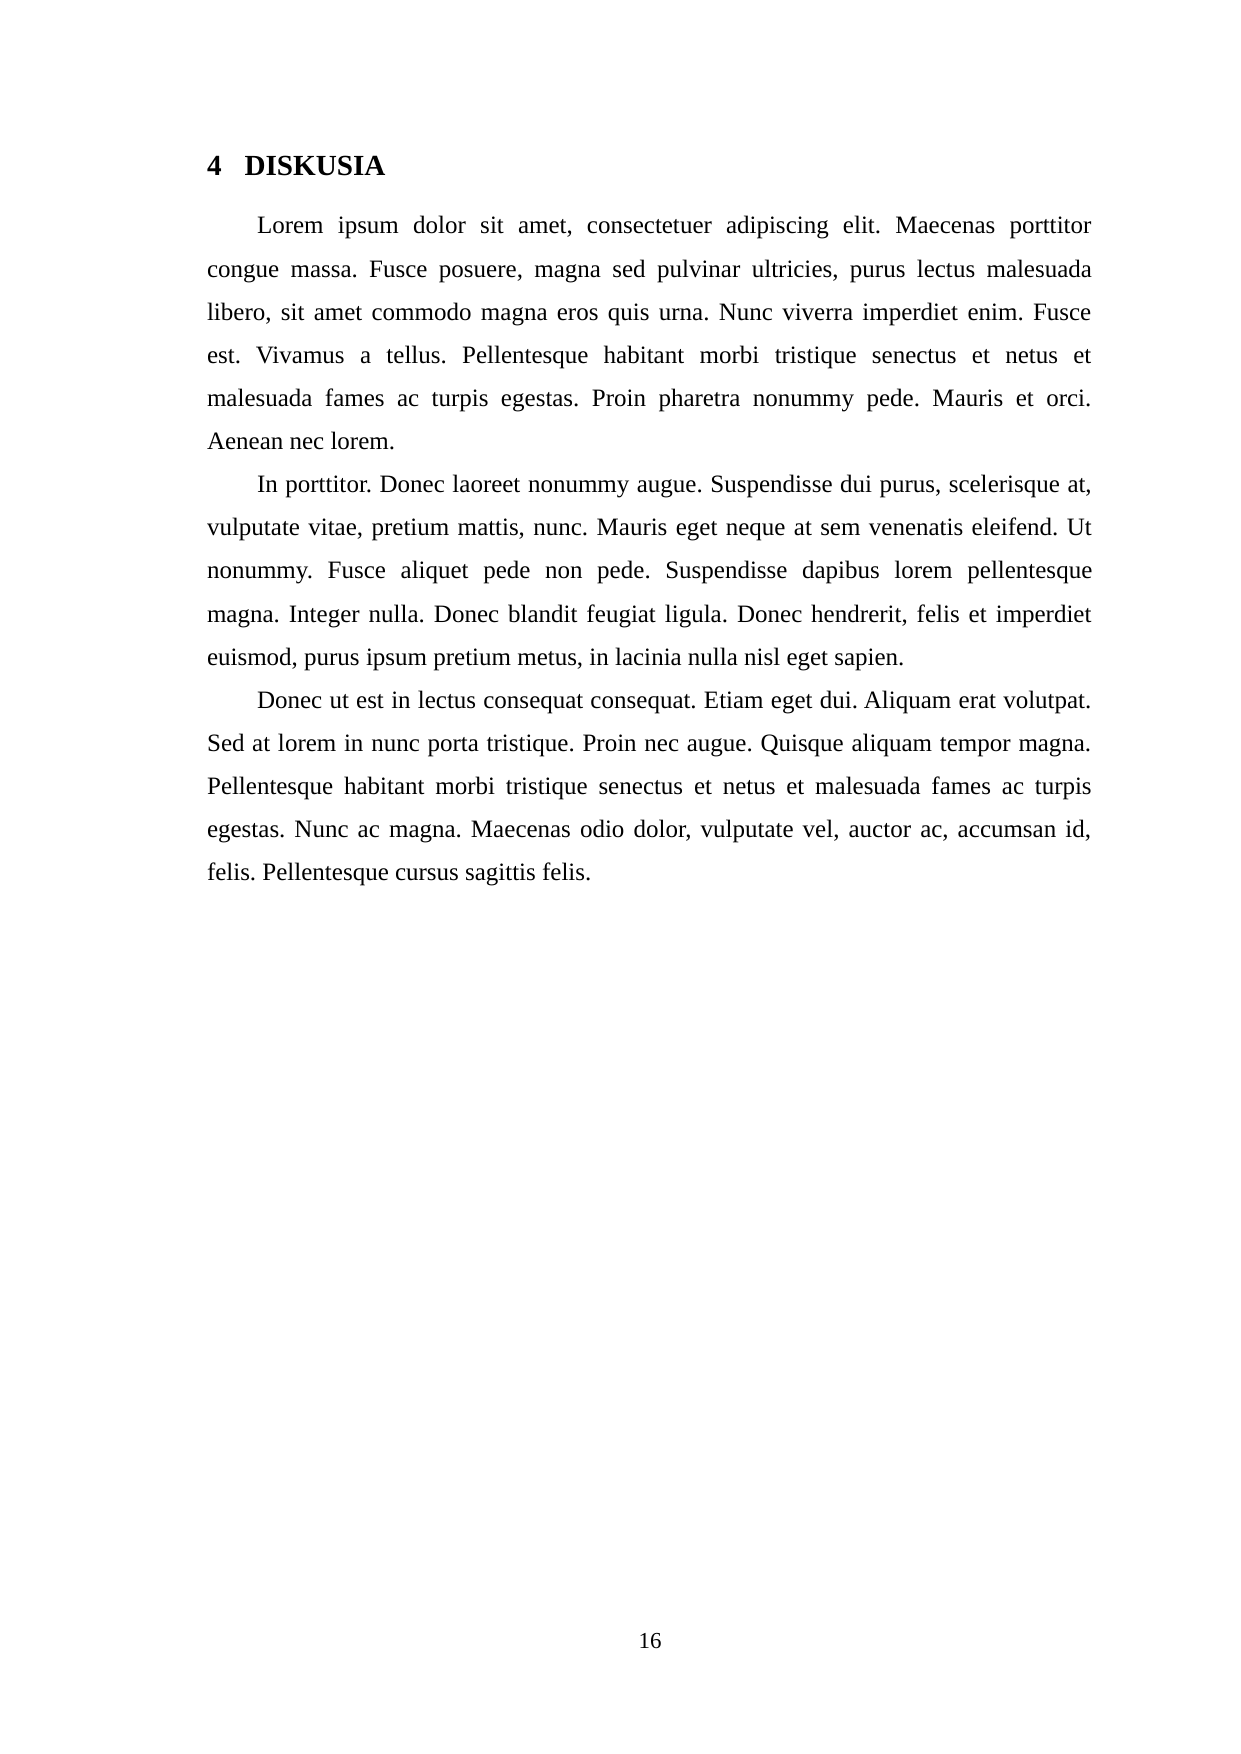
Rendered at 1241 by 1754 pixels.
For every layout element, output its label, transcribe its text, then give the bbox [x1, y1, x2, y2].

subtitle Diskusia [207, 148, 1092, 181]
text In porttitor. Donec laoreet nonummy augue. Suspendisse dui purus, scelerisque at, vulputate vitae, pretium mattis, nunc. Mauris eget neque at sem venenatis eleifend. Ut nonummy. Fusce aliquet pede non pede. Suspendisse dapibus lorem pellentesque magna. Integer nulla. Donec blandit feugiat ligula. Donec hendrerit, felis et imperdiet euismod, purus ipsum pretium metus, in lacinia nulla nisl eget sapien. [207, 469, 1092, 671]
text Donec ut est in lectus consequat consequat. Etiam eget dui. Aliquam erat volutpat. Sed at lorem in nunc porta tristique. Proin nec augue. Quisque aliquam tempor magna. Pellentesque habitant morbi tristique senectus et netus et malesuada fames ac turpis egestas. Nunc ac magna. Maecenas odio dolor, vulputate vel, auctor ac, accumsan id, felis. Pellentesque cursus sagittis felis. [207, 685, 1092, 886]
text Lorem ipsum dolor sit amet, consectetuer adipiscing elit. Maecenas porttitor congue massa. Fusce posuere, magna sed pulvinar ultricies, purus lectus malesuada libero, sit amet commodo magna eros quis urna. Nunc viverra imperdiet enim. Fusce est. Vivamus a tellus. Pellentesque habitant morbi tristique senectus et netus et malesuada fames ac turpis egestas. Proin pharetra nonummy pede. Mauris et orci. Aenean nec lorem. [207, 211, 1092, 455]
